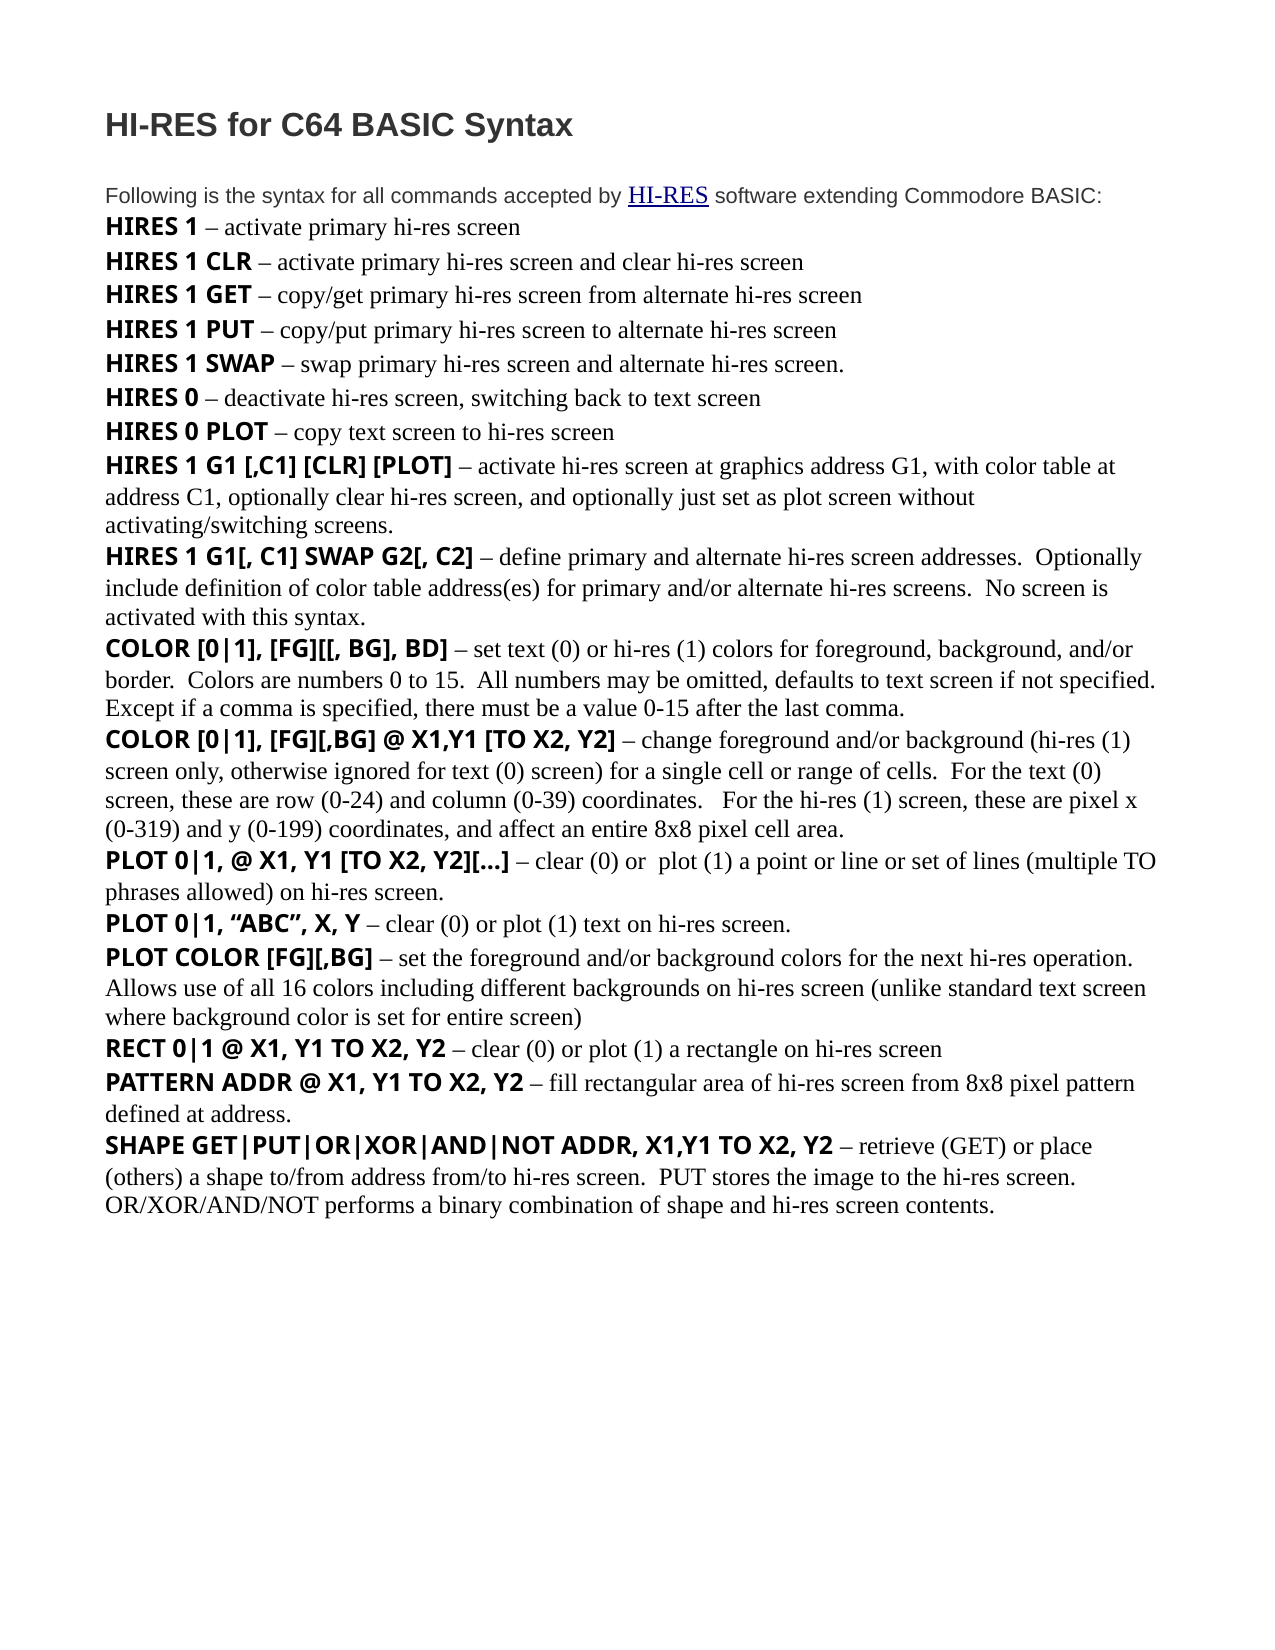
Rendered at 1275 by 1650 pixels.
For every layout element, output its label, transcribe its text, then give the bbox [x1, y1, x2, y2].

text COLOR [0|1], [FG][[, BG], BD] – set text (0) or hi-res (1) colors for foreground, background, and/or border. Colors are numbers 0 to 15. All numbers may be omitted, defaults to text screen if not specified. Except if a comma is specified, there must be a value 0-15 after the last comma. [105, 631, 1170, 722]
text HIRES 1 GET – copy/get primary hi-res screen from alternate hi-res screen [105, 277, 1170, 311]
text HIRES 0 PLOT – copy text screen to hi-res screen [105, 413, 1170, 447]
text HIRES 1 CLR – activate primary hi-res screen and clear hi-res screen [105, 243, 1170, 277]
text RECT 0|1 @ X1, Y1 TO X2, Y2 – clear (0) or plot (1) a rectangle on hi-res screen [105, 1031, 1170, 1065]
text HIRES 1 – activate primary hi-res screen [105, 209, 1170, 243]
text PLOT COLOR [FG][,BG] – set the foreground and/or background colors for the next hi-res operation. Allows use of all 16 colors including different backgrounds on hi-res screen (unlike standard text screen where background color is set for entire screen) [105, 939, 1170, 1031]
text HIRES 1 G1[, C1] SWAP G2[, C2] – define primary and alternate hi-res screen addresses. Optionally include definition of color table address(es) for primary and/or alternate hi-res screens. No screen is activated with this syntax. [105, 539, 1170, 631]
text PLOT 0|1, “ABC”, X, Y – clear (0) or plot (1) text on hi-res screen. [105, 905, 1170, 939]
text SHAPE GET|PUT|OR|XOR|AND|NOT ADDR, X1,Y1 TO X2, Y2 – retrieve (GET) or place (others) a shape to/from address from/to hi-res screen. PUT stores the image to the hi-res screen. OR/XOR/AND/NOT performs a binary combination of shape and hi-res screen contents. [105, 1128, 1170, 1219]
text HIRES 1 PUT – copy/put primary hi-res screen to alternate hi-res screen [105, 311, 1170, 345]
text HIRES 1 G1 [,C1] [CLR] [PLOT] – activate hi-res screen at graphics address G1, with color table at address C1, optionally clear hi-res screen, and optionally just set as plot screen without activating/switching screens. [105, 447, 1170, 539]
text Following is the syntax for all commands accepted by HI-RES software extending Commodore BASIC: [105, 175, 1170, 209]
text PATTERN ADDR @ X1, Y1 TO X2, Y2 – fill rectangular area of hi-res screen from 8x8 pixel pattern defined at address. [105, 1065, 1170, 1128]
text PLOT 0|1, @ X1, Y1 [TO X2, Y2][...] – clear (0) or plot (1) a point or line or set of lines (multiple TO phrases allowed) on hi-res screen. [105, 842, 1170, 905]
text HIRES 0 – deactivate hi-res screen, switching back to text screen [105, 379, 1170, 413]
text HIRES 1 SWAP – swap primary hi-res screen and alternate hi-res screen. [105, 345, 1170, 379]
text HI-RES for C64 BASIC Syntax [105, 105, 1170, 143]
text COLOR [0|1], [FG][,BG] @ X1,Y1 [TO X2, Y2] – change foreground and/or background (hi-res (1) screen only, otherwise ignored for text (0) screen) for a single cell or range of cells. For the text (0) screen, these are row (0-24) and column (0-39) coordinates. For the hi-res (1) screen, these are pixel x (0-319) and y (0-199) coordinates, and affect an entire 8x8 pixel cell area. [105, 722, 1170, 842]
